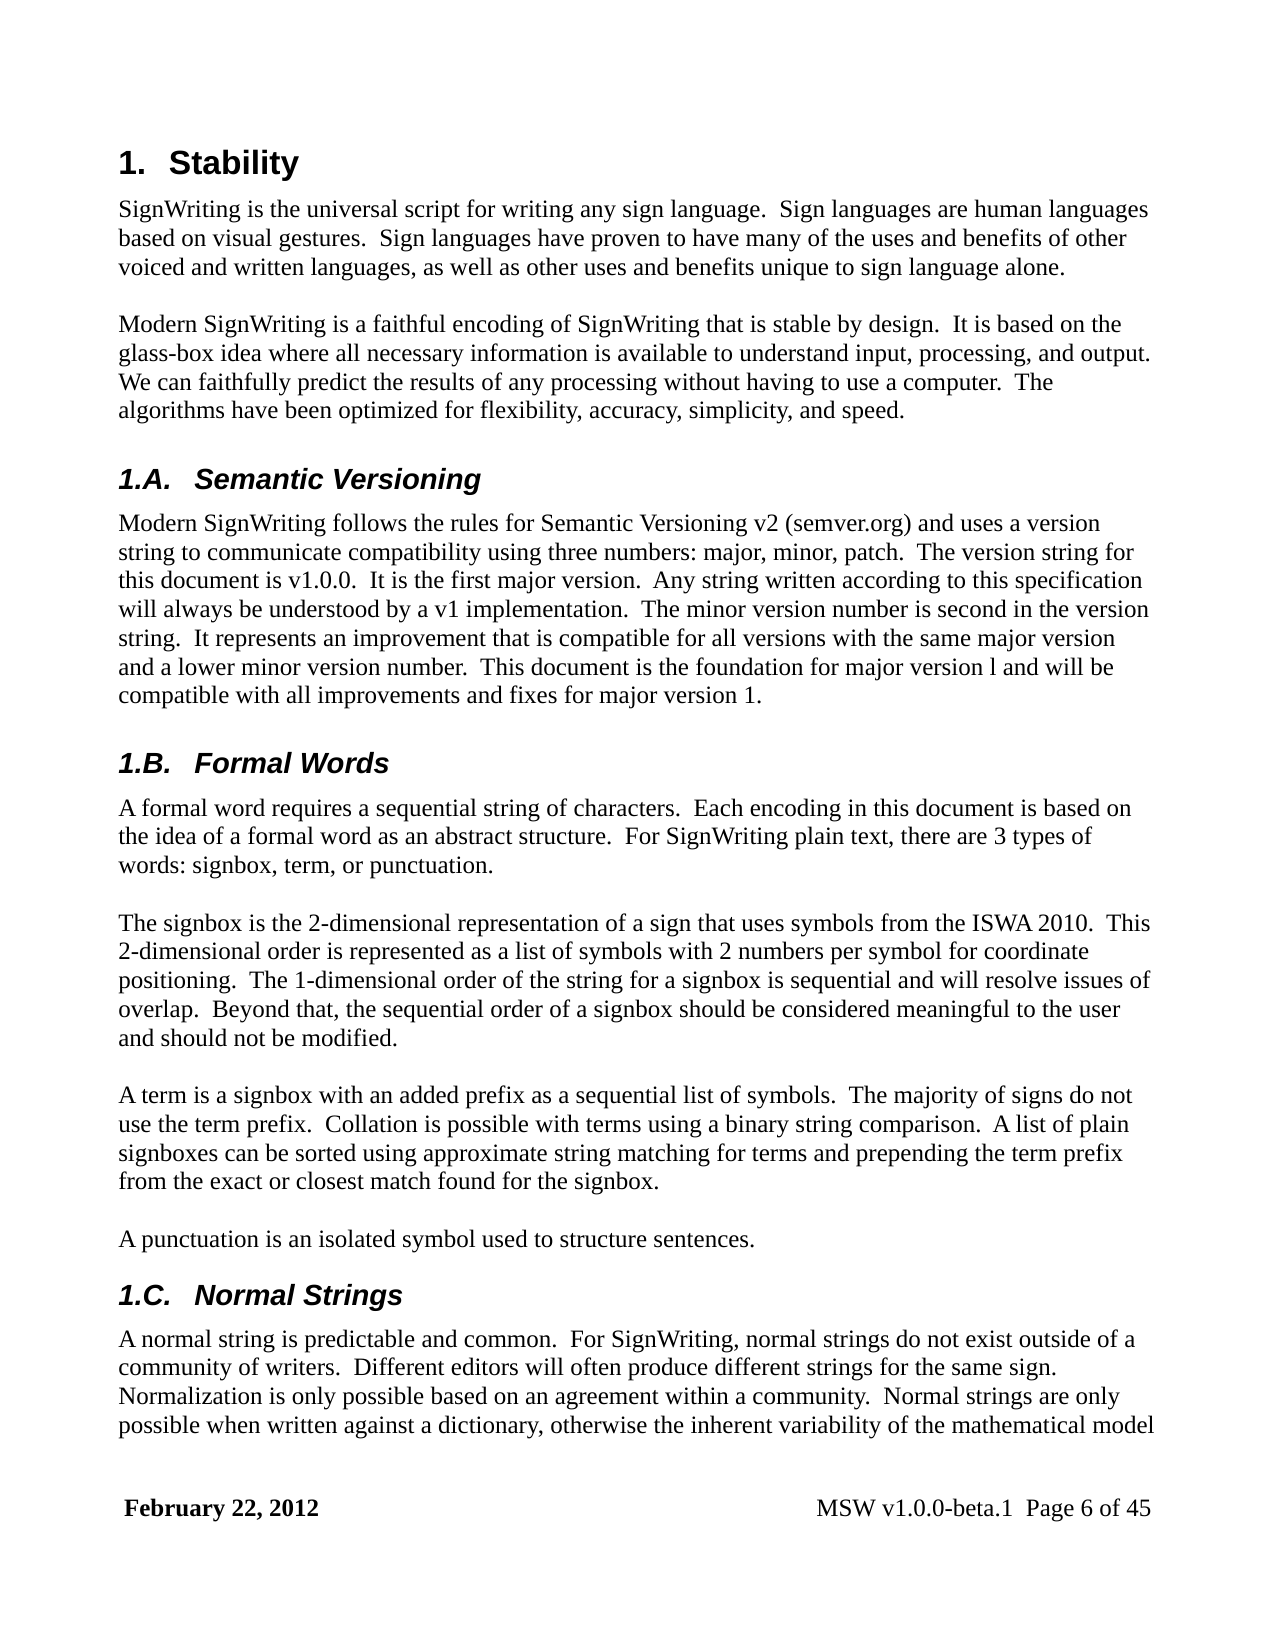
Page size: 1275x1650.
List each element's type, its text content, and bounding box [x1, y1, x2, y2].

subtitle Formal Words [118, 747, 1157, 780]
subtitle Semantic Versioning [118, 462, 1157, 495]
text Modern SignWriting follows the rules for Semantic Versioning v2 (semver.org) and uses a version string to communicate compatibility using three numbers: major, minor, patch. The version string for this document is v1.0.0. It is the first major version. Any string written according to this specification will always be understood by a v1 implementation. The minor version number is second in the version string. It represents an improvement that is compatible for all versions with the same major version and a lower minor version number. This document is the foundation for major version l and will be compatible with all improvements and fixes for major version 1. [118, 508, 1157, 709]
text A formal word requires a sequential string of characters. Each encoding in this document is based on the idea of a formal word as an abstract structure. For SignWriting plain text, there are 3 types of words: signbox, term, or punctuation. [118, 793, 1157, 879]
subtitle Normal Strings [118, 1278, 1157, 1311]
text Modern SignWriting is a faithful encoding of SignWriting that is stable by design. It is based on the glass-box idea where all necessary information is available to understand input, processing, and output. We can faithfully predict the results of any processing without having to use a computer. The algorithms have been optimized for flexibility, accuracy, simplicity, and speed. [118, 309, 1157, 424]
text A normal string is predictable and common. For SignWriting, normal strings do not exist outside of a community of writers. Different editors will often produce different strings for the same sign. Normalization is only possible based on an agreement within a community. Normal strings are only possible when written against a dictionary, otherwise the inherent variability of the mathematical model [118, 1324, 1157, 1439]
text A punctuation is an isolated symbol used to structure sentences. [118, 1224, 1157, 1253]
text The signbox is the 2-dimensional representation of a sign that uses symbols from the ISWA 2010. This 2-dimensional order is represented as a list of symbols with 2 numbers per symbol for coordinate positioning. The 1-dimensional order of the string for a signbox is sequential and will resolve issues of overlap. Beyond that, the sequential order of a signbox should be considered meaningful to the user and should not be modified. [118, 908, 1157, 1051]
text A term is a signbox with an added prefix as a sequential list of symbols. The majority of signs do not use the term prefix. Collation is possible with terms using a binary string comparison. A list of plain signboxes can be sorted using approximate string matching for terms and prepending the term prefix from the exact or closest match found for the signbox. [118, 1080, 1157, 1195]
subtitle Stability [118, 143, 1157, 182]
text SignWriting is the universal script for writing any sign language. Sign languages are human languages based on visual gestures. Sign languages have proven to have many of the uses and benefits of other voiced and written languages, as well as other uses and benefits unique to sign language alone. [118, 194, 1157, 281]
